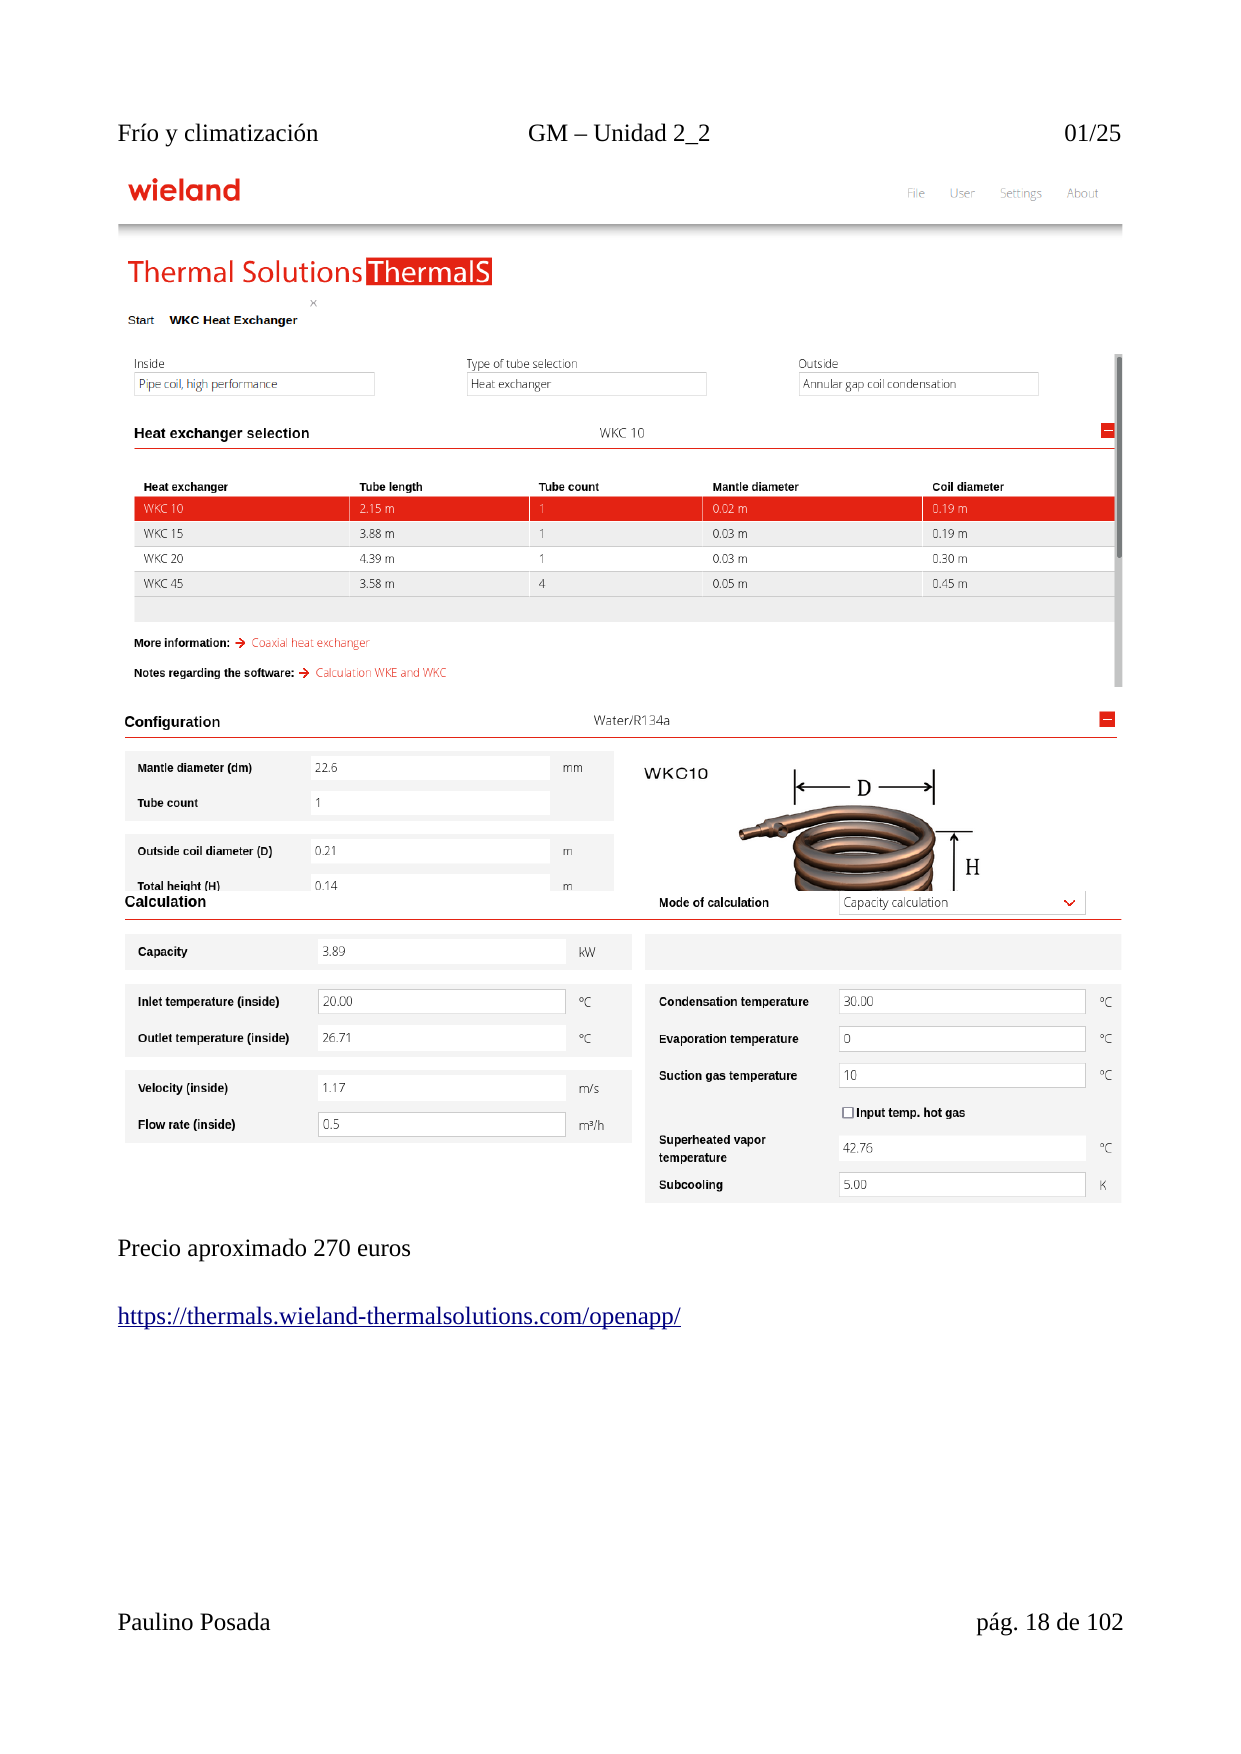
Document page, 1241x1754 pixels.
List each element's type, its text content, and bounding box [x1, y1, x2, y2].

text Precio aproximado 270 euros [117, 1230, 1123, 1261]
picture [117, 707, 1122, 1219]
picture [118, 176, 1123, 687]
text https://thermals.wieland-thermalsolutions.com/openapp/ [117, 1301, 1123, 1329]
